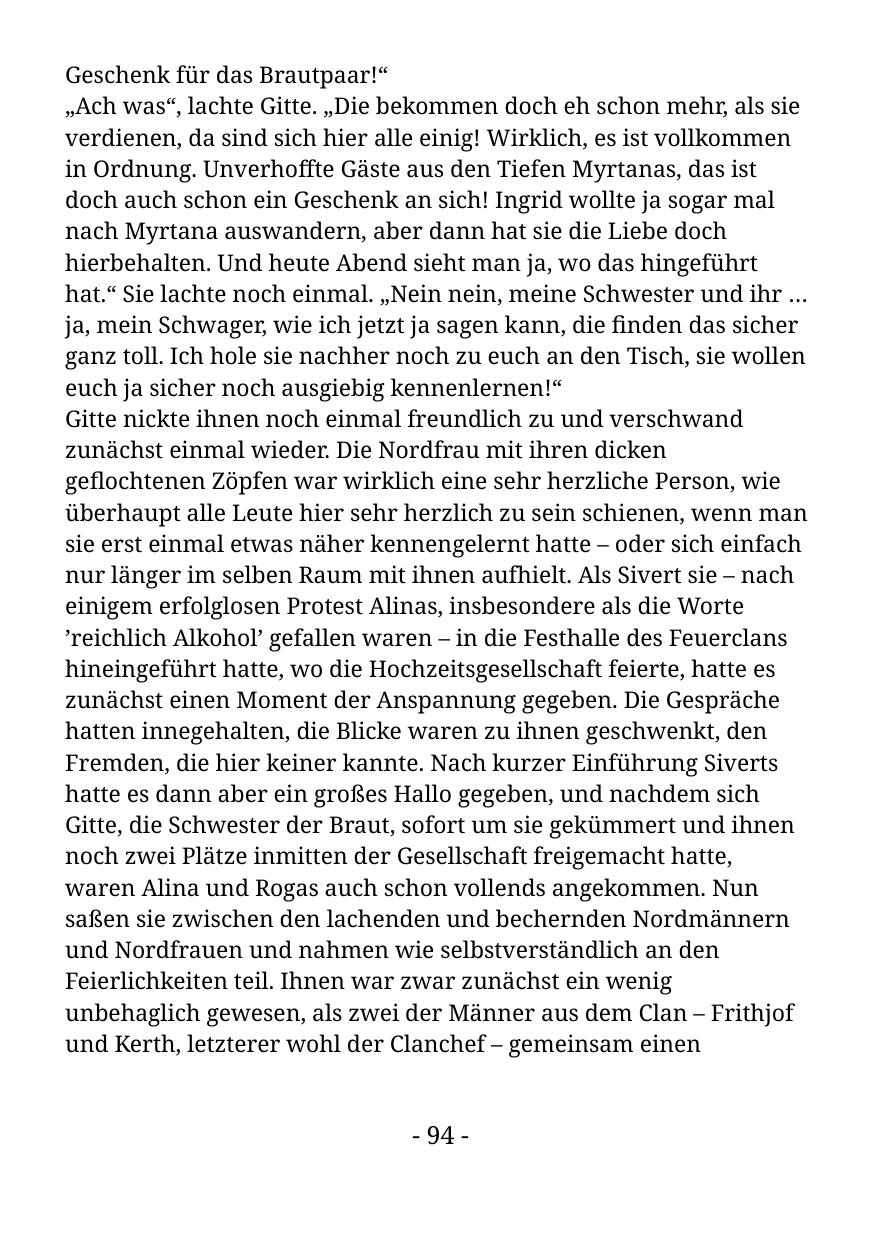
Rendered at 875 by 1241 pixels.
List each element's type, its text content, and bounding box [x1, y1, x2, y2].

text Geschenk für das Brautpaar!“ [65, 59, 809, 90]
text „Ach was“, lachte Gitte. „Die bekommen doch eh schon mehr, als sie verdienen, da sind sich hier alle einig! Wirklich, es ist vollkommen in Ordnung. Unverhoffte Gäste aus den Tiefen Myrtanas, das ist doch auch schon ein Geschenk an sich! Ingrid wollte ja sogar mal nach Myrtana auswandern, aber dann hat sie die Liebe doch hierbehalten. Und heute Abend sieht man ja, wo das hingeführt hat.“ Sie lachte noch einmal. „Nein nein, meine Schwester und ihr … ja, mein Schwager, wie ich jetzt ja sagen kann, die finden das sicher ganz toll. Ich hole sie nachher noch zu euch an den Tisch, sie wollen euch ja sicher noch ausgiebig kennenlernen!“ [65, 90, 809, 403]
text Gitte nickte ihnen noch einmal freundlich zu und verschwand zunächst einmal wieder. Die Nordfrau mit ihren dicken geflochtenen Zöpfen war wirklich eine sehr herzliche Person, wie überhaupt alle Leute hier sehr herzlich zu sein schienen, wenn man sie erst einmal etwas näher kennengelernt hatte – oder sich einfach nur länger im selben Raum mit ihnen aufhielt. Als Sivert sie – nach einigem erfolglosen Protest Alinas, insbesondere als die Worte ’reichlich Alkohol’ gefallen waren – in die Festhalle des Feuerclans hineingeführt hatte, wo die Hochzeitsgesellschaft feierte, hatte es zunächst einen Moment der Anspannung gegeben. Die Gespräche hatten innegehalten, die Blicke waren zu ihnen geschwenkt, den Fremden, die hier keiner kannte. Nach kurzer Einführung Siverts hatte es dann aber ein großes Hallo gegeben, und nachdem sich Gitte, die Schwester der Braut, sofort um sie gekümmert und ihnen noch zwei Plätze inmitten der Gesellschaft freigemacht hatte, waren Alina und Rogas auch schon vollends angekommen. Nun saßen sie zwischen den lachenden und bechernden Nordmännern und Nordfrauen und nahmen wie selbstverständlich an den Feierlichkeiten teil. Ihnen war zwar zunächst ein wenig unbehaglich gewesen, als zwei der Männer aus dem Clan – Frithjof und Kerth, letzterer wohl der Clanchef – gemeinsam einen [65, 403, 809, 1059]
